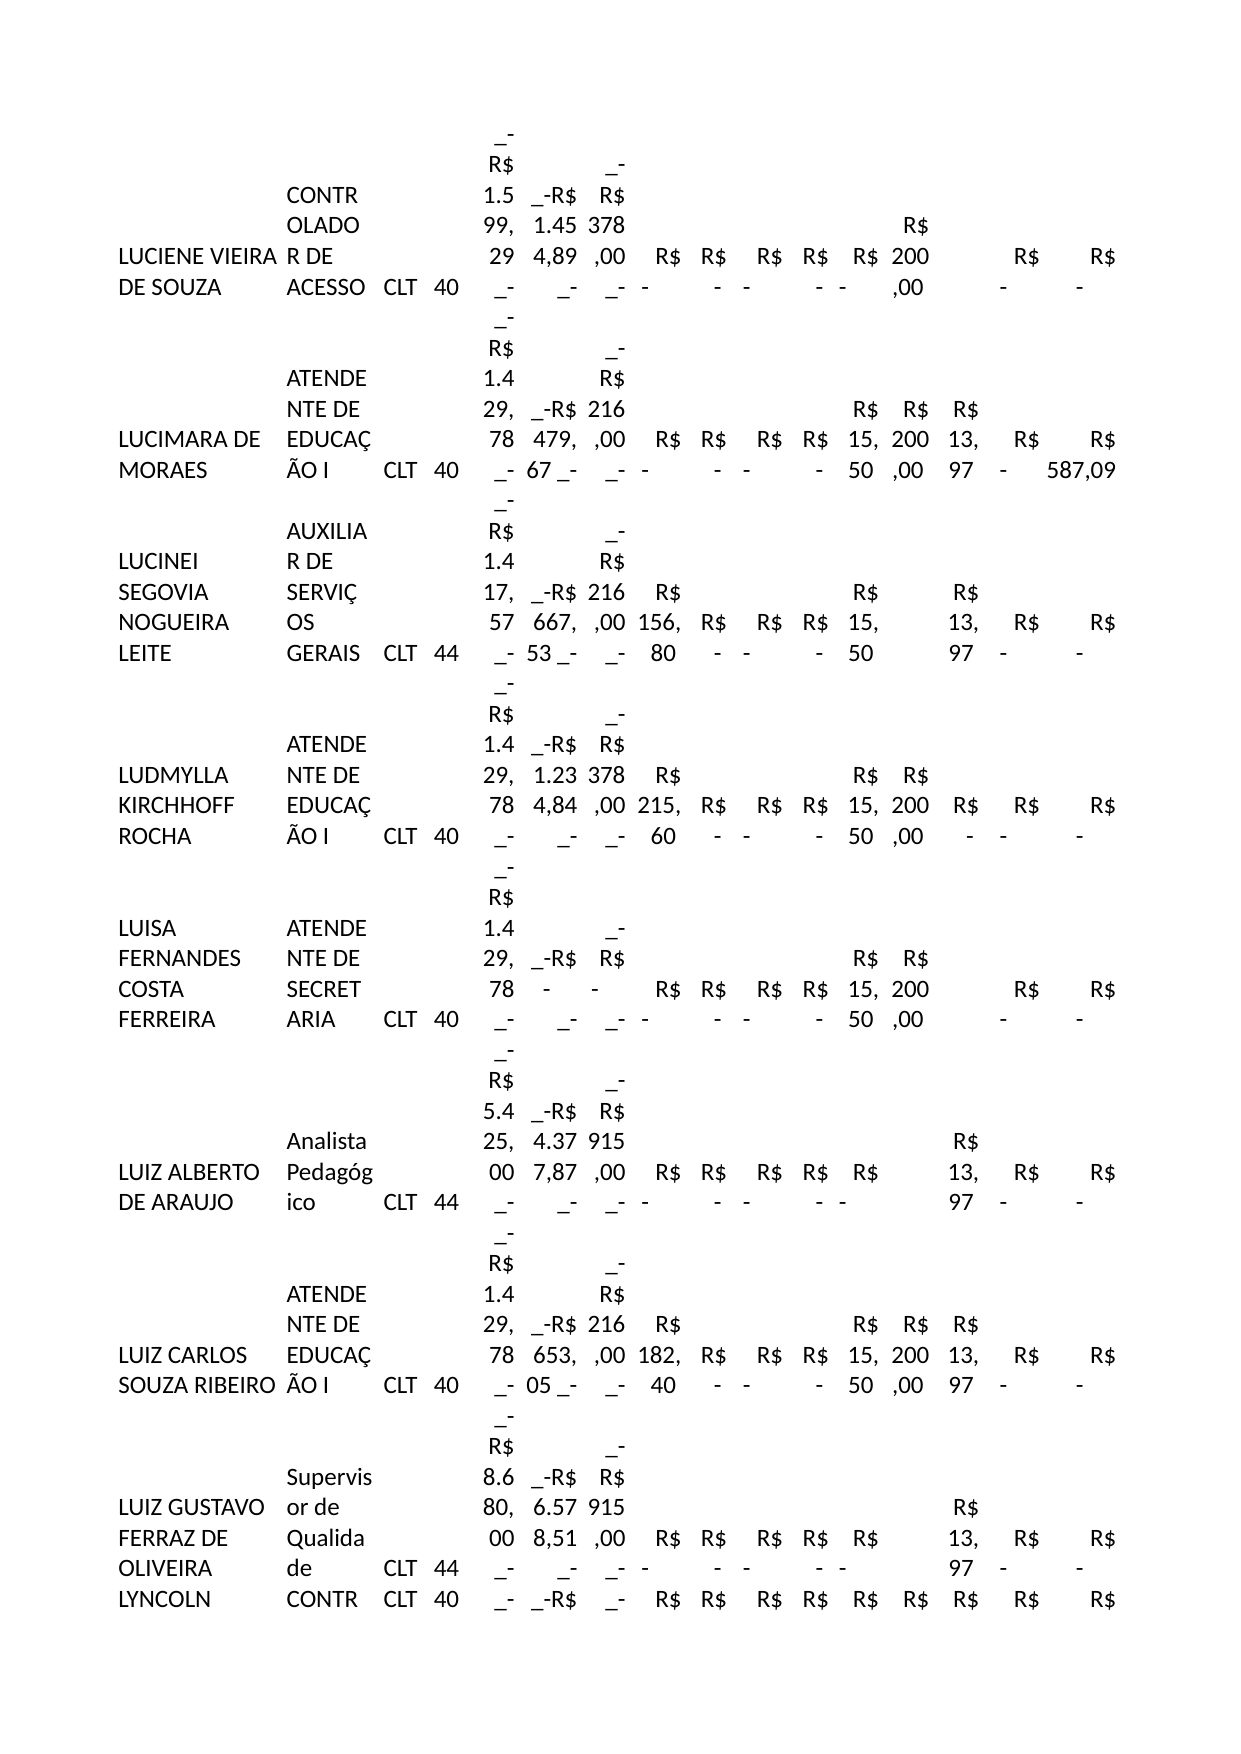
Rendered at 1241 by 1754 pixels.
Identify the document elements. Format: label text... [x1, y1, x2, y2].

table_cell _-R$ 5.425,00 _- [468, 1034, 517, 1217]
table_cell _-R$ 378,00 _- [580, 668, 628, 851]
table_cell ATENDENTE DE EDUCAÇÃO I [283, 1217, 376, 1400]
table_cell R$ - [628, 301, 684, 484]
table_cell _-R$ 479,67 _- [517, 301, 580, 484]
table_cell [882, 484, 932, 667]
table_cell R$ 13,97 [932, 484, 982, 667]
table_cell _-R$ 653,05 _- [517, 1217, 580, 1400]
table_cell R$ - [730, 301, 786, 484]
table_cell _-R$ 1.234,84 _- [517, 668, 580, 851]
table_cell R$ - [1043, 1034, 1119, 1217]
table_cell 44 [425, 1034, 467, 1217]
table_cell R$ 15,50 [832, 1217, 882, 1400]
table_cell _-R$ 667,53 _- [517, 484, 580, 667]
table_cell R$ - [628, 1400, 684, 1583]
table_cell LUIZ GUSTAVO FERRAZ DE OLIVEIRA [115, 1400, 283, 1583]
table_cell R$ 200,00 [882, 1217, 932, 1400]
table_cell _-R$ 915,00 _- [580, 1400, 628, 1583]
table_cell 40 [425, 1217, 467, 1400]
table_cell R$ - [786, 668, 832, 851]
table_cell CLT [376, 851, 424, 1034]
table_cell R$ - [684, 301, 730, 484]
table_cell R$ - [932, 668, 982, 851]
table_cell 44 [425, 484, 467, 667]
table_cell R$ - [684, 851, 730, 1034]
table_cell [932, 851, 982, 1034]
table_cell 40 [425, 301, 467, 484]
table_cell CLT [376, 1217, 424, 1400]
table_cell CLT [376, 301, 424, 484]
table_cell AUXILIAR DE SERVIÇOS GERAIS [283, 484, 376, 667]
table_cell R$ - [982, 1400, 1043, 1583]
table_cell R$ - [1043, 1400, 1119, 1583]
table_cell R$ - [982, 301, 1043, 484]
table_cell R$ - [684, 1583, 730, 1614]
table_cell R$ 13,97 [932, 1034, 982, 1217]
table_cell LUCIENE VIEIRA DE SOUZA [115, 118, 283, 301]
table_cell ATENDENTE DE SECRETARIA [283, 851, 376, 1034]
table_cell R$ - [1043, 851, 1119, 1034]
table_cell R$ 200,00 [882, 668, 932, 851]
table_cell R$ - [730, 1400, 786, 1583]
table_cell R$ 215,60 [628, 668, 684, 851]
table_cell _-R$ 915,00 _- [580, 1034, 628, 1217]
table_cell R$ 200,00 [882, 851, 932, 1034]
table_cell R$ 200,00 [882, 301, 932, 484]
table_cell _-R$ 4.377,87 _- [517, 1034, 580, 1217]
table_cell _-R$ 1.429,78 _- [468, 1217, 517, 1400]
table_cell _-R$ 1.429,78 _- [468, 668, 517, 851]
table_cell R$ 156,80 [628, 484, 684, 667]
table_cell R$ 13,97 [932, 1217, 982, 1400]
table_cell R$ - [628, 851, 684, 1034]
table_cell R$ - [684, 1400, 730, 1583]
table_cell R$ 15,50 [832, 668, 882, 851]
table_cell LUIZ CARLOS SOUZA RIBEIRO [115, 1217, 283, 1400]
table_cell R$ - [786, 851, 832, 1034]
table_cell Analista Pedagógico [283, 1034, 376, 1217]
table_cell LUCIMARA DE MORAES [115, 301, 283, 484]
table_cell _-R$ 8.680,00 _- [468, 1400, 517, 1583]
table_cell R$ - [730, 484, 786, 667]
table_cell R$ - [628, 1034, 684, 1217]
table_cell LUCINEI SEGOVIA NOGUEIRA LEITE [115, 484, 283, 667]
table_cell _-R$ 216,00 _- [580, 1217, 628, 1400]
table_cell R$ - [684, 668, 730, 851]
table_cell LUIZ ALBERTO DE ARAUJO [115, 1034, 283, 1217]
table_cell R$ - [786, 1583, 832, 1614]
table_cell R$ - [786, 1400, 832, 1583]
table_cell _-R$ 6.578,51 _- [517, 1400, 580, 1583]
table_cell _- [468, 1583, 517, 1614]
table_cell _-R$ 216,00 _- [580, 301, 628, 484]
table_cell R$ - [730, 1583, 786, 1614]
table_cell ATENDENTE DE EDUCAÇÃO I [283, 668, 376, 851]
table_cell R$ - [1043, 1583, 1119, 1614]
table_cell CLT [376, 668, 424, 851]
table_cell R$ - [982, 1217, 1043, 1400]
table_cell _-R$ 1.599,29 _- [468, 118, 517, 301]
table_cell R$ 15,50 [832, 301, 882, 484]
table_cell _-R$ [517, 1583, 580, 1614]
table_cell ATENDENTE DE EDUCAÇÃO I [283, 301, 376, 484]
table_cell R$ 200,00 [882, 118, 932, 301]
table_cell CLT [376, 1400, 424, 1583]
table_cell LYNCOLN [115, 1583, 283, 1614]
table_cell R$ 13,97 [932, 1400, 982, 1583]
table_cell R$ - [1043, 118, 1119, 301]
table_cell CLT [376, 484, 424, 667]
table_cell CLT [376, 1583, 424, 1614]
table_cell [932, 118, 982, 301]
table_cell R$ - [730, 1034, 786, 1217]
table_cell R$ - [786, 118, 832, 301]
table_cell Supervisor de Qualidade [283, 1400, 376, 1583]
table_cell R$ - [786, 484, 832, 667]
table_cell _-R$ 1.429,78 _- [468, 301, 517, 484]
table_cell _-R$ 216,00 _- [580, 484, 628, 667]
table_cell _-R$ - _- [517, 851, 580, 1034]
table_cell LUISA FERNANDES COSTA FERREIRA [115, 851, 283, 1034]
table_cell R$ [882, 1583, 932, 1614]
table_cell R$ - [786, 301, 832, 484]
table_cell 40 [425, 118, 467, 301]
table_cell 40 [425, 851, 467, 1034]
table_cell R$ - [684, 484, 730, 667]
table_cell R$ - [628, 118, 684, 301]
table_cell R$ 587,09 [1043, 301, 1119, 484]
table_cell R$ - [730, 118, 786, 301]
table_cell R$ - [982, 484, 1043, 667]
table_cell 40 [425, 668, 467, 851]
table_cell R$ - [1043, 1217, 1119, 1400]
table_cell R$ - [684, 1034, 730, 1217]
table_cell R$ - [982, 118, 1043, 301]
table_cell _-R$ 378,00 _- [580, 118, 628, 301]
table_cell R$ - [832, 1034, 882, 1217]
table_cell 40 [425, 1583, 467, 1614]
table_cell R$ - [932, 1583, 982, 1614]
table_cell _-R$ 1.454,89 _- [517, 118, 580, 301]
table_cell LUDMYLLA KIRCHHOFF ROCHA [115, 668, 283, 851]
table_cell R$ - [730, 851, 786, 1034]
table_cell R$ [628, 1583, 684, 1614]
table_cell CLT [376, 1034, 424, 1217]
table_cell R$ [832, 1583, 882, 1614]
table_cell _-R$ 1.417,57 _- [468, 484, 517, 667]
table_cell R$ - [832, 118, 882, 301]
table_cell R$ - [1043, 668, 1119, 851]
table_cell R$ 182,40 [628, 1217, 684, 1400]
table_cell CONTROLADOR DE ACESSO [283, 118, 376, 301]
table_cell _-R$ - _- [580, 851, 628, 1034]
table_cell 44 [425, 1400, 467, 1583]
table_cell R$ - [832, 1400, 882, 1583]
table_cell R$ - [730, 668, 786, 851]
table_cell R$ - [982, 1583, 1043, 1614]
table_cell CONTR [283, 1583, 376, 1614]
table_cell R$ - [786, 1217, 832, 1400]
table_cell CLT [376, 118, 424, 301]
table_cell [882, 1400, 932, 1583]
table_cell R$ - [730, 1217, 786, 1400]
table_cell R$ - [684, 1217, 730, 1400]
table_cell R$ - [1043, 484, 1119, 667]
table_cell R$ 13,97 [932, 301, 982, 484]
table_cell R$ - [982, 851, 1043, 1034]
table_cell R$ 15,50 [832, 484, 882, 667]
table_cell R$ - [684, 118, 730, 301]
table_cell R$ - [786, 1034, 832, 1217]
table_cell R$ - [982, 1034, 1043, 1217]
table_cell _-R$ 1.429,78 _- [468, 851, 517, 1034]
table_cell _- [580, 1583, 628, 1614]
table_cell R$ - [982, 668, 1043, 851]
table_cell [882, 1034, 932, 1217]
table_cell R$ 15,50 [832, 851, 882, 1034]
